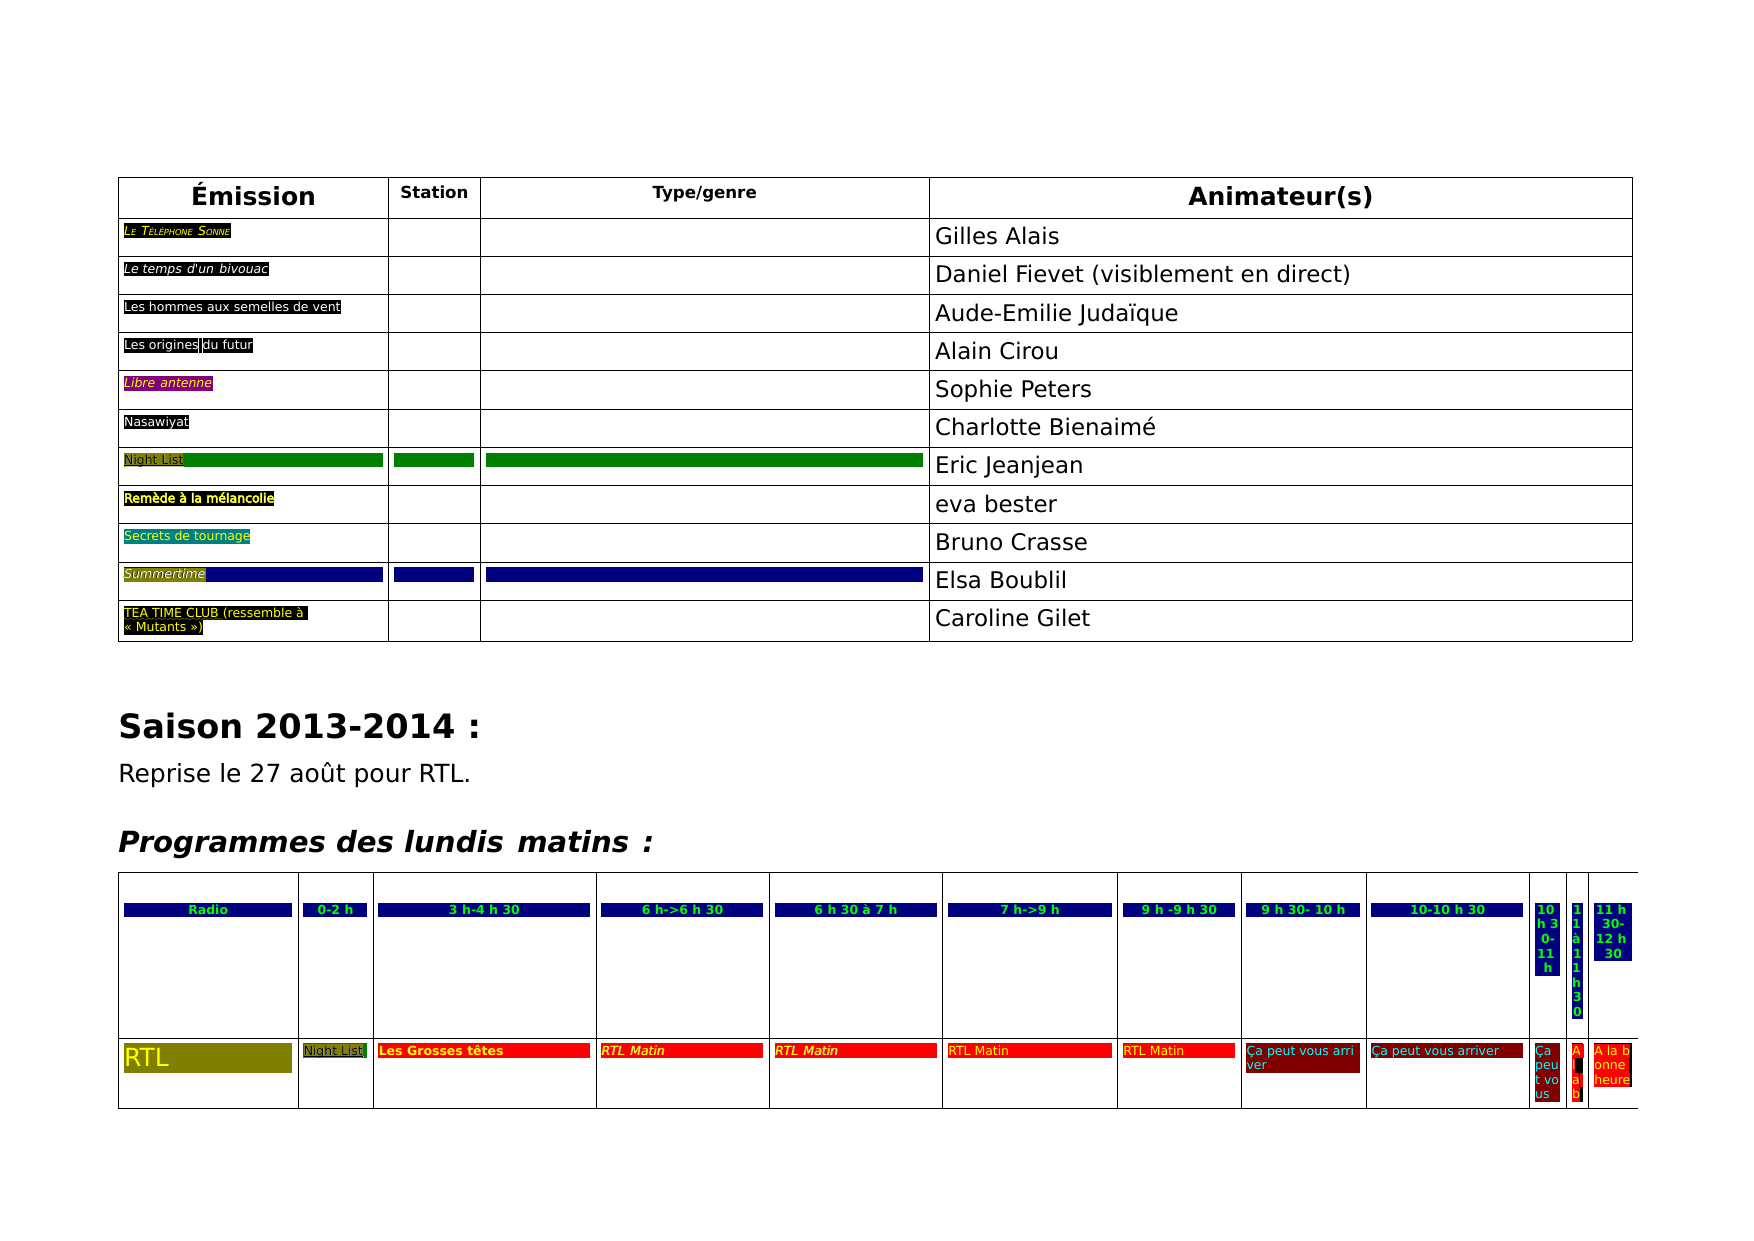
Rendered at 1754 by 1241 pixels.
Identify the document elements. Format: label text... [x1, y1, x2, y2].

table_cell [481, 486, 929, 523]
table_header 9 h -9 h 30 [1118, 873, 1241, 1038]
table_cell [389, 601, 480, 641]
table_cell [481, 563, 929, 600]
table_cell [389, 410, 480, 447]
table_cell [481, 295, 929, 332]
table_cell [389, 219, 480, 256]
table_cell [389, 486, 480, 523]
table_header 11 à 11 h 30 [1567, 873, 1588, 1038]
table_cell [389, 371, 480, 409]
table_cell Le temps d'un bivouac [119, 257, 388, 294]
table_cell [481, 410, 929, 447]
table_cell [389, 448, 480, 485]
table_cell Daniel Fievet (visiblement en direct) [930, 257, 1632, 294]
table_cell Ça peut vous arriver [1367, 1039, 1529, 1108]
text Reprise le 27 août pour RTL. [118, 759, 1636, 788]
table_cell A la b [1567, 1039, 1588, 1108]
table_cell Les Grosses têtes [374, 1039, 596, 1108]
table_cell [389, 257, 480, 294]
table_cell Bruno Crasse [930, 524, 1632, 562]
table_cell [481, 448, 929, 485]
table_cell [389, 333, 480, 370]
table_cell [481, 333, 929, 370]
table_cell [481, 219, 929, 256]
table_cell [389, 563, 480, 600]
table_cell Nasawiyat [119, 410, 388, 447]
table_cell Les origines du futur [119, 333, 388, 370]
table_cell Les hommes aux semelles de vent [119, 295, 388, 332]
table_header Type/genre [481, 178, 929, 217]
table_cell Night List [119, 448, 388, 485]
table_cell Night List [299, 1039, 373, 1108]
subtitle Programmes des lundis matins : [118, 826, 1636, 859]
table_header Station [389, 178, 480, 217]
table_header Animateur(s) [930, 178, 1632, 217]
table_cell Secrets de tournage [119, 524, 388, 562]
subtitle Saison 2013-2014 : [118, 707, 1636, 746]
table_header 10 h 30-11 h [1530, 873, 1566, 1038]
table_cell Alain Cirou [930, 333, 1632, 370]
table_header 6 h->6 h 30 [597, 873, 769, 1038]
table_cell Le Téléphone Sonne [119, 219, 388, 256]
table_cell [481, 524, 929, 562]
table_header 7 h->9 h [943, 873, 1117, 1038]
table_header Émission [119, 178, 388, 217]
table_cell Ça peut vous arriver [1242, 1039, 1366, 1108]
table_cell A la bonne heure [1589, 1039, 1638, 1108]
table_cell Elsa Boublil [930, 563, 1632, 600]
table_header 3 h-4 h 30 [374, 873, 596, 1038]
table_header 10-10 h 30 [1367, 873, 1529, 1038]
table_cell [389, 295, 480, 332]
table_cell Summertime [119, 563, 388, 600]
table_cell Libre antenne [119, 371, 388, 409]
table_cell Eric Jeanjean [930, 448, 1632, 485]
table_cell RTL Matin [770, 1039, 942, 1108]
table_header 0-2 h [299, 873, 373, 1038]
table_cell RTL Matin [943, 1039, 1117, 1108]
table_cell Gilles Alais [930, 219, 1632, 256]
table_cell eva bester [930, 486, 1632, 523]
table_cell Charlotte Bienaimé [930, 410, 1632, 447]
table_header 11 h 30-12 h 30 [1589, 873, 1638, 1038]
table_header 9 h 30- 10 h [1242, 873, 1366, 1038]
table_cell RTL [119, 1039, 298, 1108]
table_header 6 h 30 à 7 h [770, 873, 942, 1038]
table_cell Sophie Peters [930, 371, 1632, 409]
table_cell Ça peut vous [1530, 1039, 1566, 1108]
table_cell [389, 524, 480, 562]
table_header Radio [119, 873, 298, 1038]
table_cell Remède à la mélancolie [119, 486, 388, 523]
table_cell [481, 601, 929, 641]
table_cell [481, 371, 929, 409]
table_cell Tea Time Club (ressemble à « Mutants ») [119, 601, 388, 641]
table_cell [481, 257, 929, 294]
table_cell Aude-Emilie Judaïque [930, 295, 1632, 332]
table_cell RTL Matin [597, 1039, 769, 1108]
table_cell Caroline Gilet [930, 601, 1632, 641]
table_cell RTL Matin [1118, 1039, 1241, 1108]
